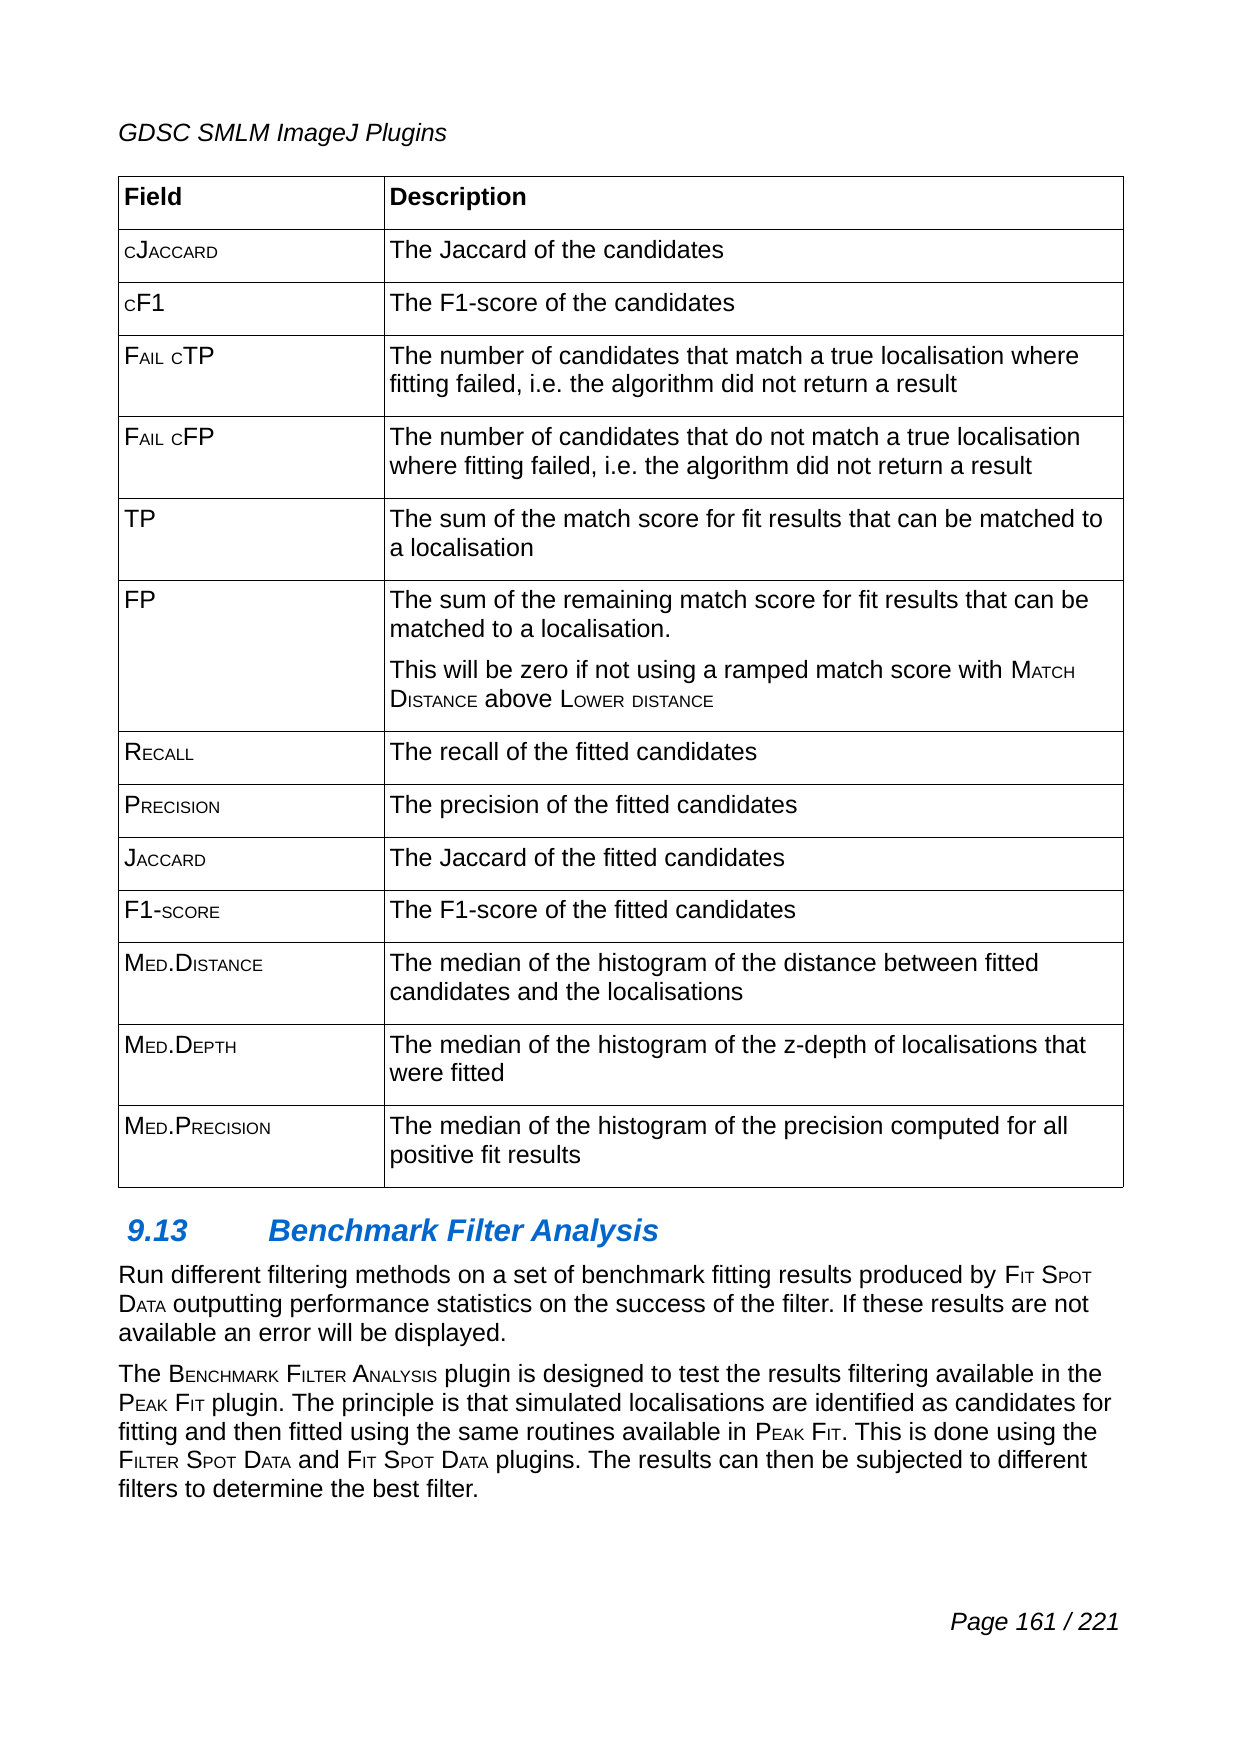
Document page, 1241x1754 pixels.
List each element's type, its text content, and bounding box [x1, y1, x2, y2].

table_cell The recall of the fitted candidates [385, 732, 1123, 784]
table_cell cJaccard [119, 230, 384, 282]
table_cell Fail cFP [119, 417, 384, 498]
table_cell F1-score [119, 891, 384, 942]
table_cell The Jaccard of the fitted candidates [385, 838, 1123, 889]
table_cell The median of the histogram of the z-depth of localisations that were fitted [385, 1025, 1123, 1105]
text The Benchmark Filter Analysis plugin is designed to test the results filtering available in the Peak Fit plugin. The principle is that simulated localisations are identified as candidates for fitting and then fitted using the same routines available in Peak Fit. This is done using the Filter Spot Data and Fit Spot Data plugins. The results can then be subjected to different filters to determine the best filter. [118, 1359, 1122, 1503]
table_cell The number of candidates that do not match a true localisation where fitting failed, i.e. the algorithm did not return a result [385, 417, 1123, 498]
table_cell The sum of the remaining match score for fit results that can be matched to a localisation. This will be zero if not using a ramped match score with Match Distance above Lower distance [385, 581, 1123, 731]
table_header Field [119, 177, 384, 229]
subtitle Benchmark Filter Analysis [118, 1212, 1122, 1248]
table_cell The precision of the fitted candidates [385, 785, 1123, 837]
table_header Description [385, 177, 1123, 229]
table_cell The sum of the match score for fit results that can be matched to a localisation [385, 499, 1123, 579]
table_cell Precision [119, 785, 384, 837]
table_cell Jaccard [119, 838, 384, 889]
table_cell Med.Depth [119, 1025, 384, 1105]
table_cell The Jaccard of the candidates [385, 230, 1123, 282]
table_cell The median of the histogram of the distance between fitted candidates and the localisations [385, 943, 1123, 1024]
table_cell The number of candidates that match a true localisation where fitting failed, i.e. the algorithm did not return a result [385, 336, 1123, 416]
table_cell Fail cTP [119, 336, 384, 416]
table_cell The median of the histogram of the precision computed for all positive fit results [385, 1106, 1123, 1187]
table_cell The F1-score of the fitted candidates [385, 891, 1123, 942]
table_cell Recall [119, 732, 384, 784]
table_cell Med.Precision [119, 1106, 384, 1187]
table_cell Med.Distance [119, 943, 384, 1024]
table_cell TP [119, 499, 384, 579]
table_cell cF1 [119, 283, 384, 335]
table_cell FP [119, 581, 384, 731]
table_cell The F1-score of the candidates [385, 283, 1123, 335]
text Run different filtering methods on a set of benchmark fitting results produced by Fit Spot Data outputting performance statistics on the success of the filter. If these results are not available an error will be displayed. [118, 1260, 1122, 1346]
